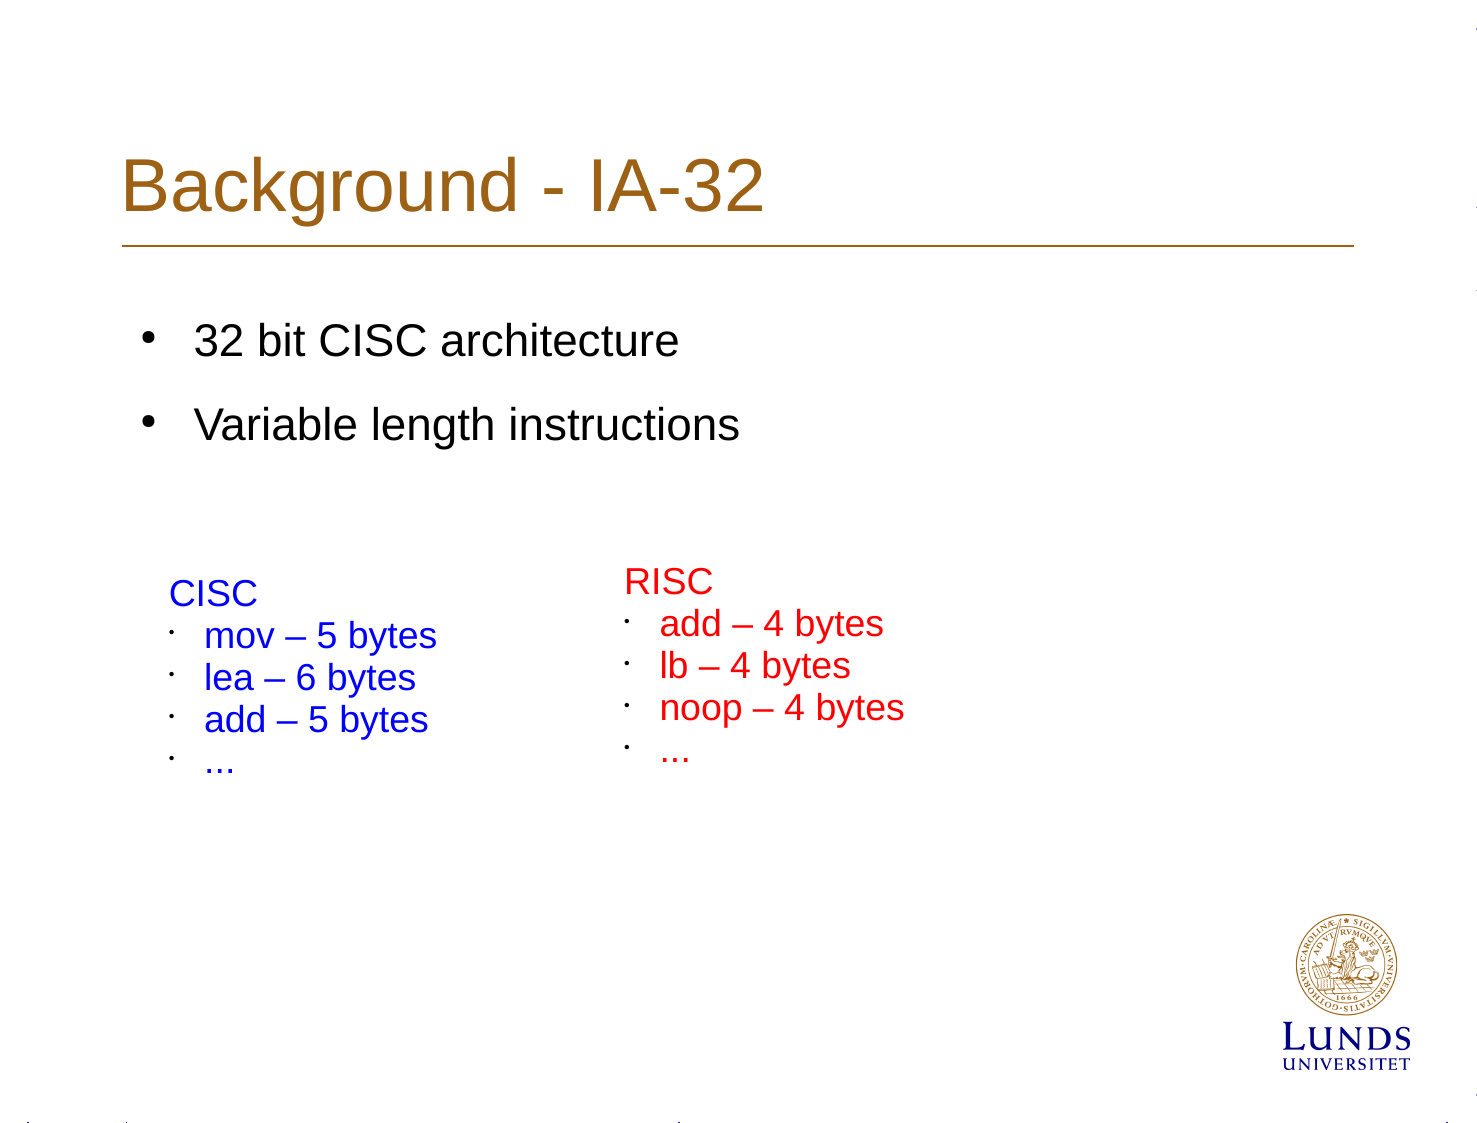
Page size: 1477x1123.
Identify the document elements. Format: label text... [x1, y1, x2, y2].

list 32 bit CISC architecture Variable length instructions [107, 303, 1353, 888]
title Background - IA-32 [105, 46, 1354, 234]
text_box CISC mov – 5 bytes lea – 6 bytes add – 5 bytes ... [154, 564, 453, 790]
text_box RISC add – 4 bytes lb – 4 bytes noop – 4 bytes ... [609, 553, 936, 779]
picture [1283, 914, 1410, 1070]
